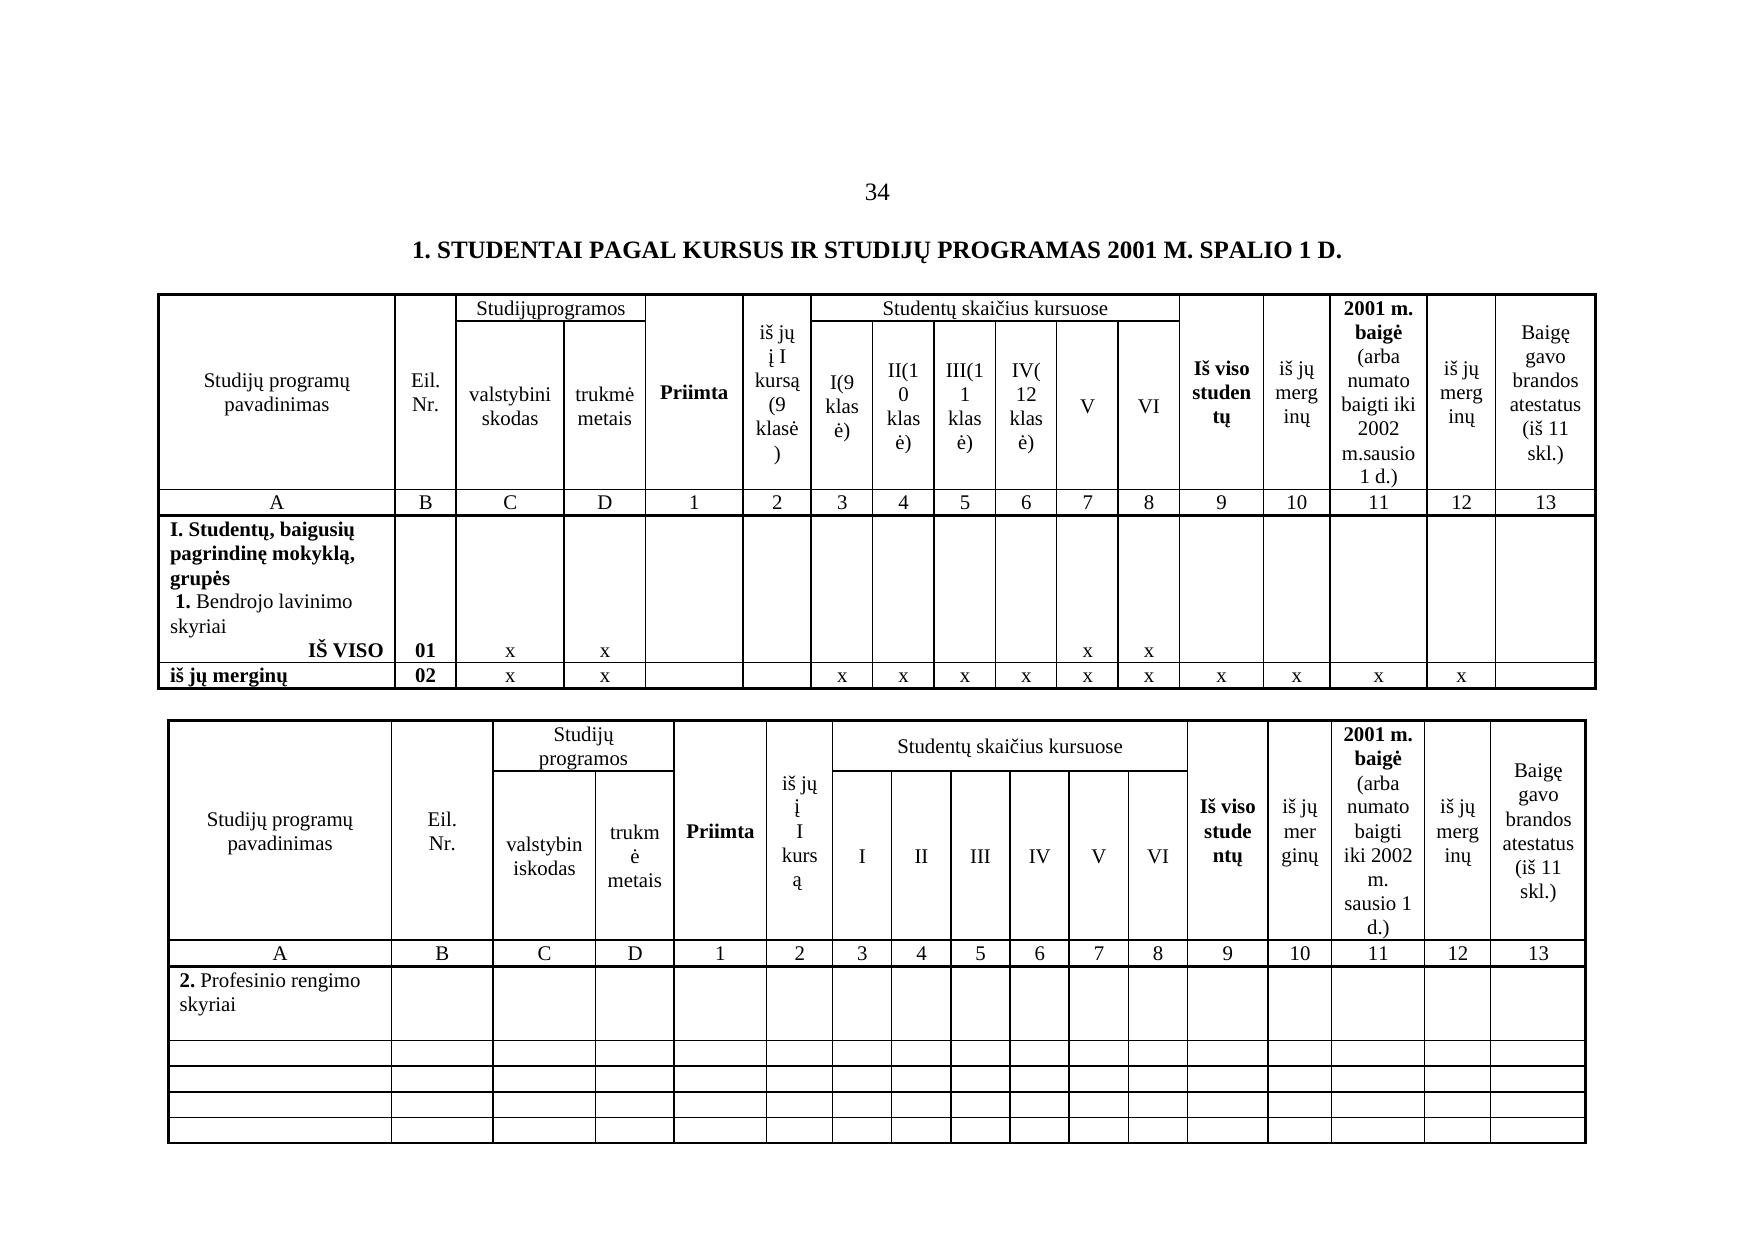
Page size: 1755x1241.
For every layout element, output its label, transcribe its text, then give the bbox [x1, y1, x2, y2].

table_header Studijųprogramos [457, 296, 645, 320]
table_header Studentų skaičius kursuose [812, 296, 1179, 320]
table_cell [892, 968, 950, 1016]
table_header Eil. Nr. [392, 722, 492, 939]
table_cell [1188, 1067, 1267, 1091]
table_cell [494, 968, 595, 1016]
table_cell x [812, 663, 872, 687]
table_cell 7 [1057, 490, 1117, 514]
table_cell 13 [1496, 490, 1594, 514]
table_cell [1269, 1041, 1331, 1065]
table_cell [1496, 663, 1594, 687]
table_cell [392, 1016, 492, 1040]
table_cell 8 [1119, 490, 1179, 514]
table_cell A [170, 941, 391, 964]
table_cell [1428, 638, 1495, 662]
table_cell [1011, 1041, 1068, 1065]
table_cell x [935, 663, 995, 687]
table_cell I [833, 772, 891, 939]
table_cell [1264, 638, 1329, 662]
table_cell [494, 1093, 595, 1117]
table_cell [646, 638, 742, 662]
table_cell [767, 1093, 832, 1117]
table_cell [596, 1067, 673, 1091]
table_cell [675, 1041, 766, 1065]
table_cell 12 [1425, 941, 1490, 964]
table_cell [892, 1093, 950, 1117]
table_cell [1332, 968, 1424, 1016]
table_cell 6 [996, 490, 1056, 514]
table_cell x [873, 663, 933, 687]
table_cell [996, 638, 1056, 662]
table_cell [1332, 1016, 1424, 1040]
table_cell 7 [1070, 941, 1128, 964]
table_header Iš viso studentų [1180, 296, 1263, 488]
table_cell [1491, 1118, 1584, 1142]
table_cell x [1057, 638, 1117, 662]
table_cell 01 [396, 638, 455, 662]
table_cell VI [1119, 322, 1179, 488]
table_cell [812, 517, 872, 638]
table_cell I(9 klasė) [812, 322, 872, 488]
table_cell [1011, 1093, 1068, 1117]
table_cell [744, 638, 810, 662]
table_cell [952, 968, 1009, 1016]
table_cell 10 [1269, 941, 1331, 964]
table_cell III [952, 772, 1009, 939]
table_cell 5 [935, 490, 995, 514]
table_cell [170, 1118, 391, 1142]
table_cell x [1264, 663, 1329, 687]
table_cell [1129, 1093, 1187, 1117]
table_cell [675, 1067, 766, 1091]
table_header Studentų skaičius kursuose [833, 722, 1187, 770]
table_cell [833, 1118, 891, 1142]
table_cell [1332, 1067, 1424, 1091]
table_cell [392, 1093, 492, 1117]
table_cell [1011, 1067, 1068, 1091]
table_header Priimta [646, 296, 742, 488]
table_cell 4 [873, 490, 933, 514]
table_cell [392, 1041, 492, 1065]
table_cell [565, 517, 645, 638]
table_cell [767, 968, 832, 1016]
table_cell [170, 1067, 391, 1091]
table_cell 10 [1264, 490, 1329, 514]
table_cell 11 [1331, 490, 1426, 514]
table_cell [1011, 968, 1068, 1016]
table_cell [1119, 517, 1179, 638]
table_header iš jų merginų [1425, 722, 1490, 939]
table_header Studijų programų pavadinimas [170, 722, 391, 939]
table_cell [1269, 1118, 1331, 1142]
table_cell [873, 517, 933, 638]
table_cell [494, 1016, 595, 1040]
table_cell [596, 1016, 673, 1040]
table_header Studijų programų pavadinimas [160, 296, 394, 488]
table_cell [1057, 517, 1117, 638]
table_cell [1496, 517, 1594, 638]
table_cell [892, 1016, 950, 1040]
table_cell 2 [767, 941, 832, 964]
table_cell [892, 1118, 950, 1142]
table_cell x [457, 663, 563, 687]
table_cell 3 [812, 490, 872, 514]
text 1. Studentai pagal kursus ir studijų programas 2001 m. spalio 1 d. [118, 235, 1636, 264]
table_cell [1491, 968, 1584, 1016]
table_cell [1269, 1016, 1331, 1040]
table_cell [1425, 1041, 1490, 1065]
table_cell trukmė metais [596, 772, 673, 939]
table_cell D [596, 941, 673, 964]
table_header Baigę gavo brandos atestatus (iš 11 skl.) [1496, 296, 1594, 488]
table_cell [1070, 1118, 1128, 1142]
table_cell [952, 1067, 1009, 1091]
table_cell [935, 517, 995, 638]
table_cell [646, 517, 742, 638]
table_cell [1264, 517, 1329, 638]
table_cell 2 [744, 490, 810, 514]
table_cell V [1057, 322, 1117, 488]
table_cell [457, 517, 563, 638]
table_header Priimta [675, 722, 766, 939]
table_cell [1425, 1067, 1490, 1091]
table_cell [833, 1067, 891, 1091]
table_cell C [494, 941, 595, 964]
table_cell [675, 1093, 766, 1117]
table_cell I. Studentų, baigusių pagrindinę mokyklą, grupės 1. Bendrojo lavinimo skyriai [160, 517, 394, 638]
table_cell x [565, 638, 645, 662]
table_header 2001 m. baigė (arba numato baigti iki 2002 m. sausio 1 d.) [1332, 722, 1424, 939]
table_cell [1491, 1067, 1584, 1091]
table_cell [1496, 638, 1594, 662]
table_cell IV(12 klasė) [996, 322, 1056, 488]
table_cell [892, 1067, 950, 1091]
table_cell [1070, 968, 1128, 1016]
table_cell [1188, 968, 1267, 1016]
table_cell [392, 968, 492, 1016]
table_cell [170, 1041, 391, 1065]
table_cell [833, 1041, 891, 1065]
table_cell x [1057, 663, 1117, 687]
table_cell [1331, 517, 1426, 638]
table_cell [1070, 1041, 1128, 1065]
table_cell x [1180, 663, 1263, 687]
table_header Baigę gavo brandos atestatus (iš 11 skl.) [1491, 722, 1584, 939]
table_cell [744, 663, 810, 687]
table_cell [596, 1093, 673, 1117]
table_cell [1425, 968, 1490, 1016]
table_cell [952, 1041, 1009, 1065]
table_cell [767, 1041, 832, 1065]
table_cell [952, 1016, 1009, 1040]
table_cell [1491, 1016, 1584, 1040]
table_cell [1425, 1118, 1490, 1142]
table_cell A [160, 490, 394, 514]
table_header iš jų merginų [1269, 722, 1331, 939]
table_cell [1129, 1016, 1187, 1040]
table_cell x [565, 663, 645, 687]
table_cell x [457, 638, 563, 662]
table_cell [952, 1093, 1009, 1117]
table_cell V [1070, 772, 1128, 939]
table_cell [392, 1067, 492, 1091]
table_cell [494, 1067, 595, 1091]
table_cell [596, 968, 673, 1016]
table_cell [1070, 1067, 1128, 1091]
table_cell C [457, 490, 563, 514]
table_cell [1011, 1118, 1068, 1142]
table_cell 02 [396, 663, 455, 687]
table_cell [892, 1041, 950, 1065]
table_cell 13 [1491, 941, 1584, 964]
table_cell trukmė metais [565, 322, 645, 488]
table_cell [1269, 1067, 1331, 1091]
table_cell II(10 klasė) [873, 322, 933, 488]
table_cell [646, 663, 742, 687]
table_cell II [892, 772, 950, 939]
table_cell [1188, 1041, 1267, 1065]
table_cell [1428, 517, 1495, 638]
table_cell 9 [1180, 490, 1263, 514]
table_cell [675, 968, 766, 1016]
table_header iš jų merginų [1264, 296, 1329, 488]
table_cell [392, 1118, 492, 1142]
table_cell 12 [1428, 490, 1495, 514]
table_header 2001 m. baigė (arba numato baigti iki 2002 m.sausio 1 d.) [1331, 296, 1426, 488]
table_cell 6 [1011, 941, 1068, 964]
table_cell Iš viso [160, 638, 394, 662]
table_cell [494, 1118, 595, 1142]
table_cell [1180, 638, 1263, 662]
table_cell iš jų merginų [160, 663, 394, 687]
table_cell [996, 517, 1056, 638]
table_cell [675, 1118, 766, 1142]
table_cell [170, 1016, 391, 1040]
table_cell 1 [675, 941, 766, 964]
table_cell 5 [952, 941, 1009, 964]
table_cell [833, 1016, 891, 1040]
table_cell [1070, 1093, 1128, 1117]
table_cell [494, 1041, 595, 1065]
table_cell x [1331, 663, 1426, 687]
table_cell [935, 638, 995, 662]
table_cell [1070, 1016, 1128, 1040]
table_cell [812, 638, 872, 662]
table_cell III(11 klasė) [935, 322, 995, 488]
table_cell [1129, 1067, 1187, 1091]
table_cell x [996, 663, 1056, 687]
table_cell 11 [1332, 941, 1424, 964]
table_cell [1332, 1041, 1424, 1065]
table_cell B [396, 490, 455, 514]
table_cell [1491, 1093, 1584, 1117]
table_cell [1188, 1016, 1267, 1040]
table_cell [1332, 1118, 1424, 1142]
table_cell [767, 1067, 832, 1091]
table_cell [1129, 1041, 1187, 1065]
table_cell [396, 517, 455, 638]
table_cell [1011, 1016, 1068, 1040]
table_cell [1269, 1093, 1331, 1117]
table_cell 2. Profesinio rengimo skyriai [170, 968, 391, 1016]
table_cell valstybiniskodas [494, 772, 595, 939]
table_cell B [392, 941, 492, 964]
table_cell 8 [1129, 941, 1187, 964]
table_cell [873, 638, 933, 662]
table_header Eil. Nr. [396, 296, 455, 488]
table_cell [833, 1093, 891, 1117]
table_cell [1332, 1093, 1424, 1117]
table_cell [1129, 1118, 1187, 1142]
table_cell [833, 968, 891, 1016]
table_cell [170, 1093, 391, 1117]
table_header Iš viso studentų [1188, 722, 1267, 939]
table_cell [1331, 638, 1426, 662]
table_cell [767, 1016, 832, 1040]
table_cell [1188, 1118, 1267, 1142]
table_cell [675, 1016, 766, 1040]
table_cell [1491, 1041, 1584, 1065]
table_cell [1269, 968, 1331, 1016]
table_cell x [1119, 663, 1179, 687]
table_cell [596, 1118, 673, 1142]
table_cell 1 [646, 490, 742, 514]
table_header iš jų į I kursą (9 klasė) [744, 296, 810, 488]
table_cell [767, 1118, 832, 1142]
table_cell 4 [892, 941, 950, 964]
table_cell x [1428, 663, 1495, 687]
table_cell IV [1011, 772, 1068, 939]
table_cell D [565, 490, 645, 514]
table_cell [1129, 968, 1187, 1016]
table_cell [1180, 517, 1263, 638]
table_header iš jų merginų [1428, 296, 1495, 488]
table_cell valstybiniskodas [457, 322, 563, 488]
table_cell [1425, 1016, 1490, 1040]
table_cell 3 [833, 941, 891, 964]
table_cell [744, 517, 810, 638]
table_cell VI [1129, 772, 1187, 939]
table_cell [1188, 1093, 1267, 1117]
table_header Studijų programos [494, 722, 673, 770]
table_cell [952, 1118, 1009, 1142]
table_cell x [1119, 638, 1179, 662]
table_cell [596, 1041, 673, 1065]
table_cell 9 [1188, 941, 1267, 964]
table_header iš jų į I kursą [767, 722, 832, 939]
table_cell [1425, 1093, 1490, 1117]
